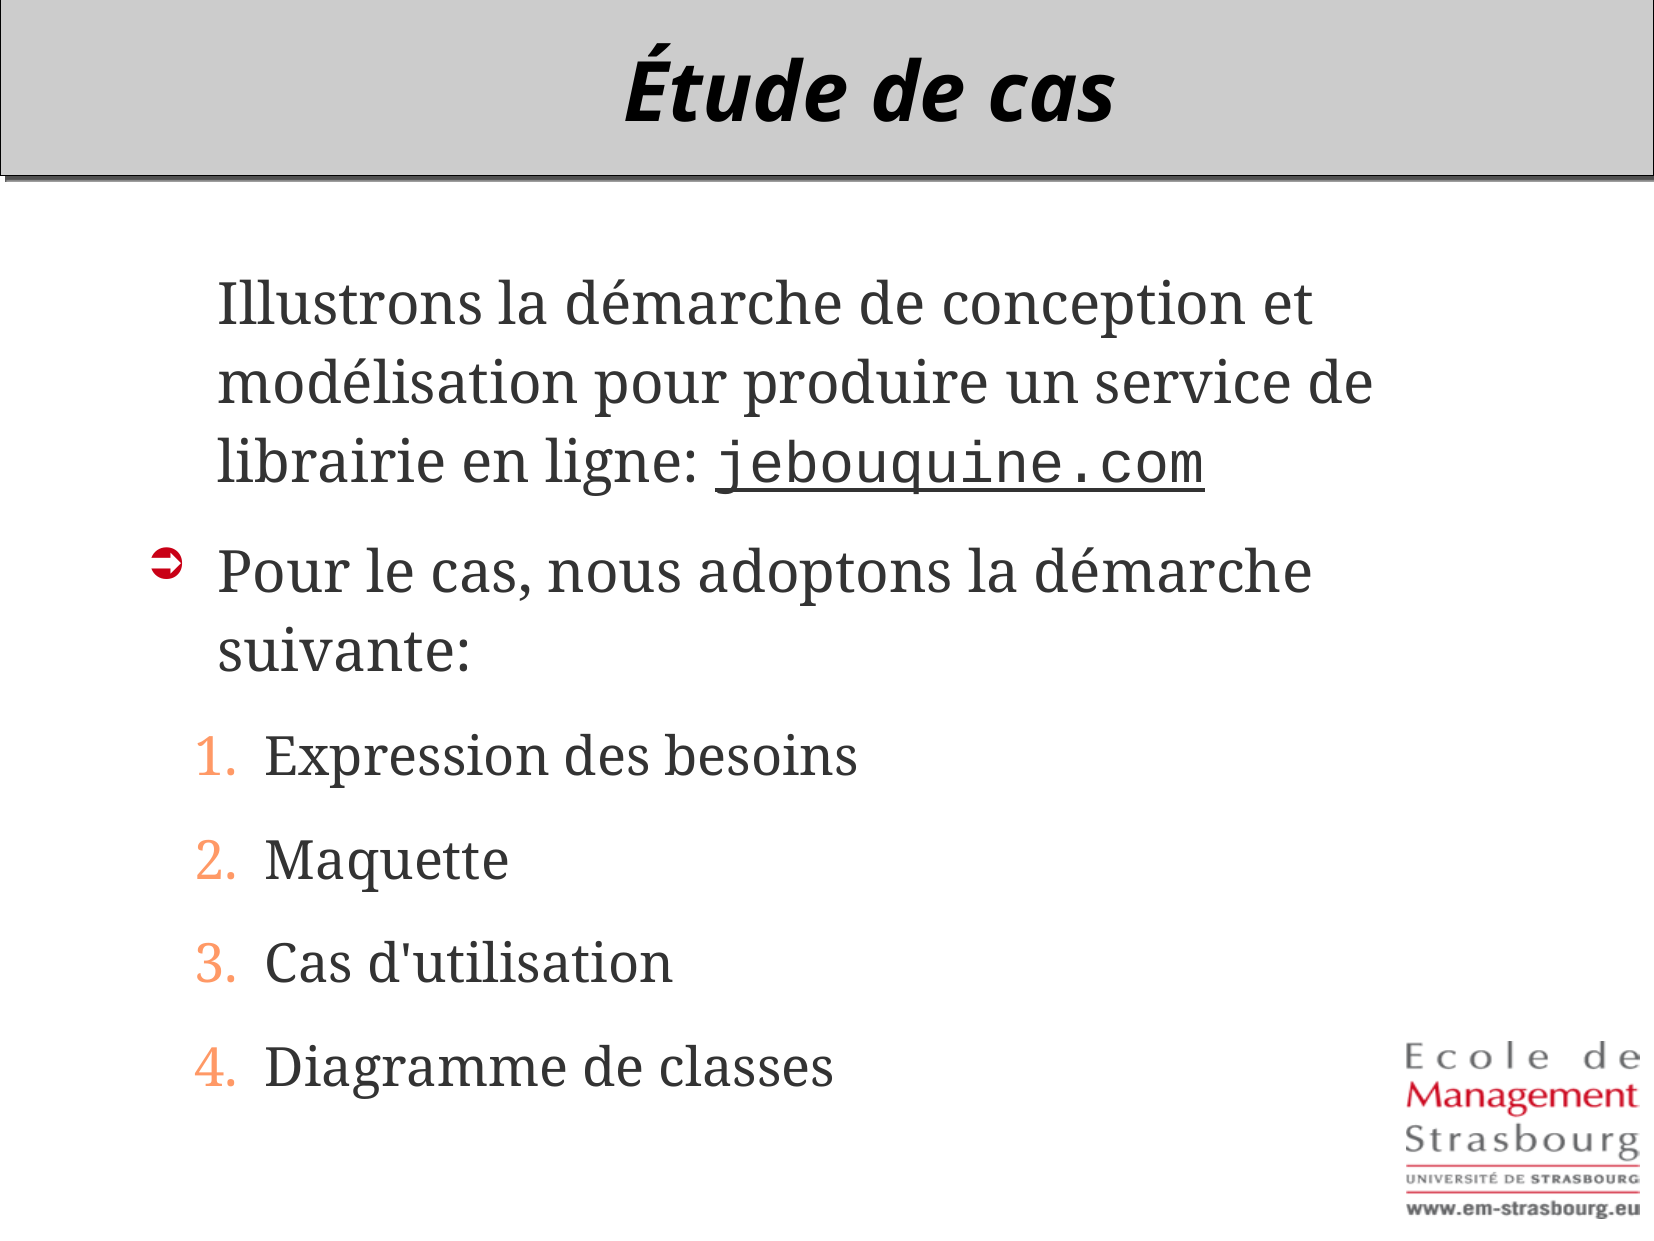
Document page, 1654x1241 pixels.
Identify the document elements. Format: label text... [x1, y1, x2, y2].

picture [1406, 1041, 1640, 1219]
title Étude de cas [164, 0, 1577, 178]
list Illustrons la démarche de conception et modélisation pour produire un service de librairie en ligne: jebouquine.com Pour le cas, nous adoptons la démarche suivante: Expression des besoins Maquette Cas d'utilisation Diagramme de classes [135, 262, 1570, 1147]
